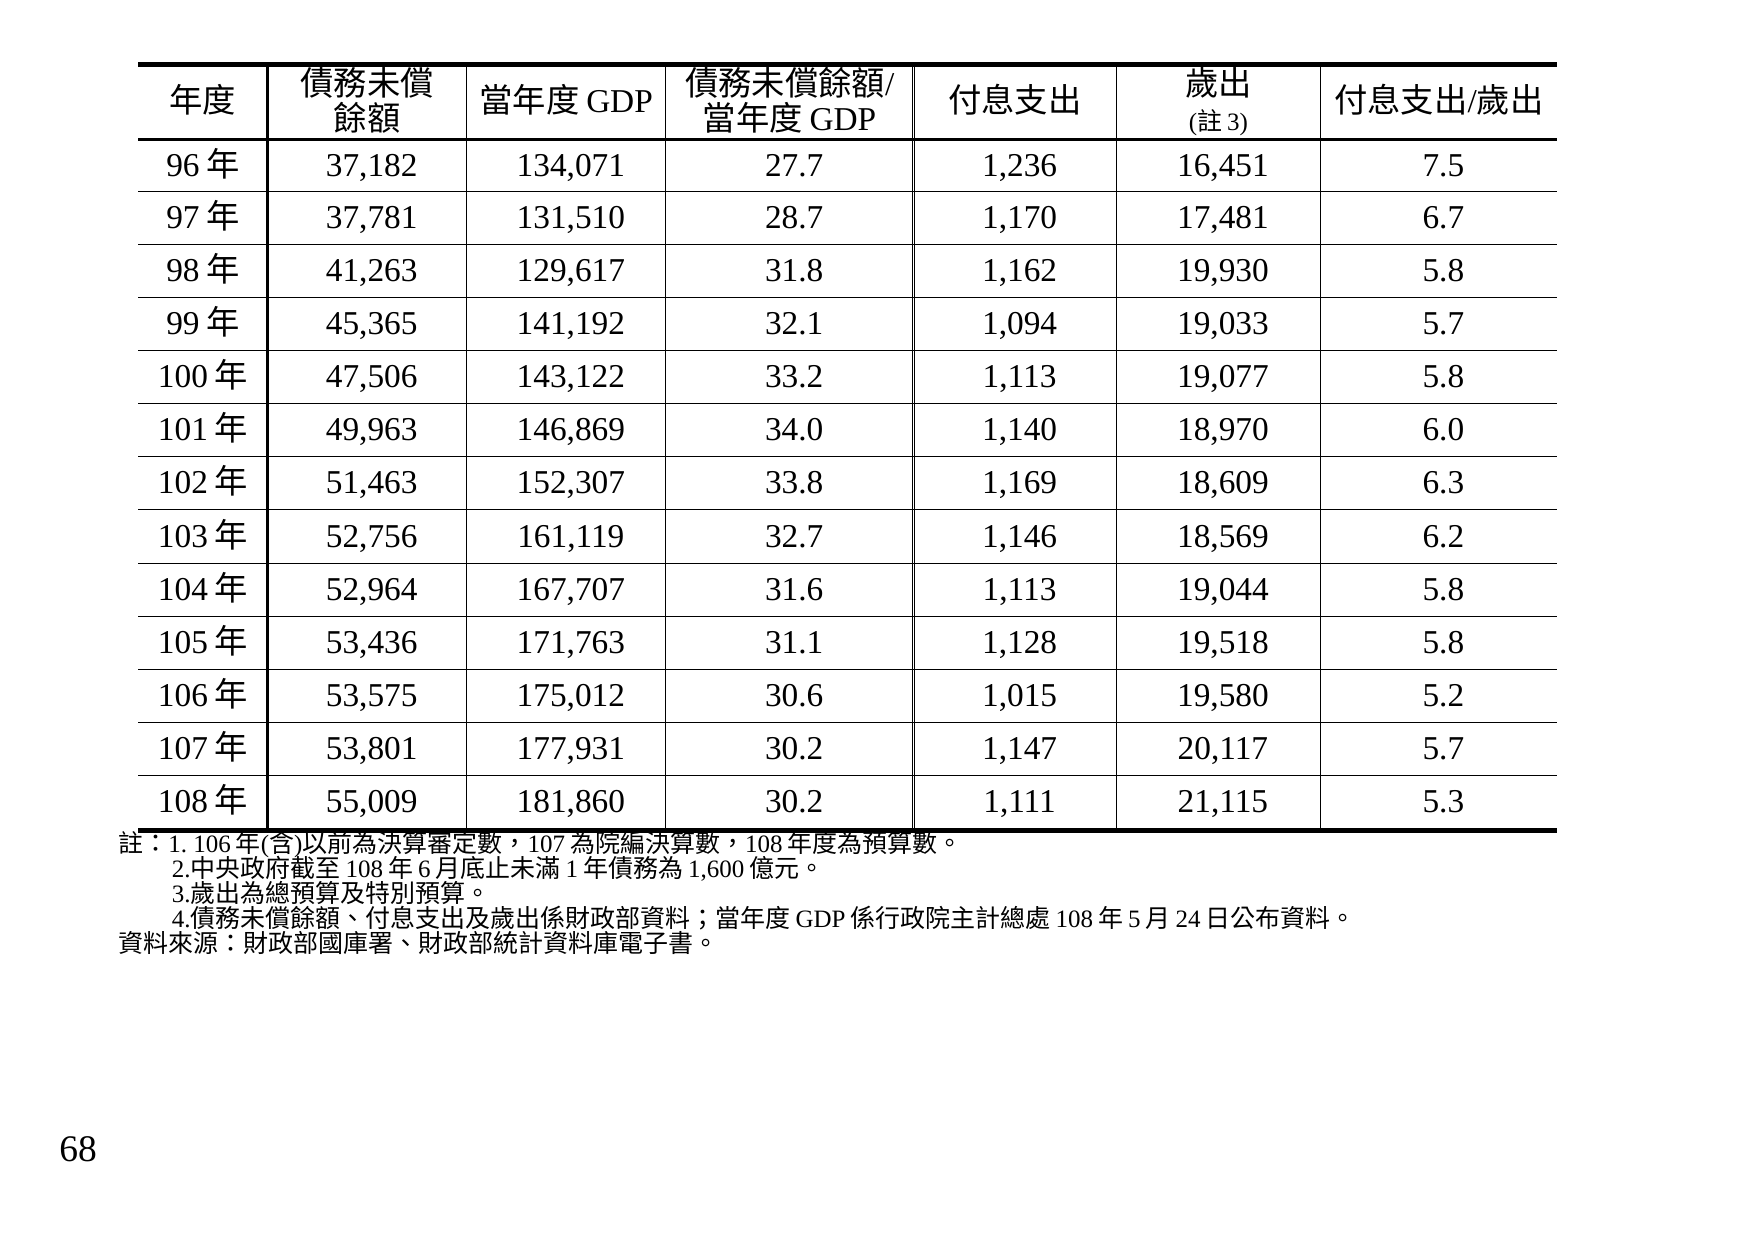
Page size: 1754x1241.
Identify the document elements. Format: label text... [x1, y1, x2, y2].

table_cell 19,044 [1117, 564, 1320, 616]
table_cell 21,115 [1117, 776, 1320, 828]
table_cell 30.6 [666, 670, 912, 722]
table_cell 171,763 [467, 617, 665, 669]
table_cell 177,931 [467, 723, 665, 775]
table_cell 1,236 [915, 141, 1116, 191]
table_cell 30.2 [666, 723, 912, 775]
table_cell 101年 [138, 404, 266, 456]
table_cell 6.0 [1321, 404, 1557, 456]
table_cell 53,436 [269, 617, 466, 669]
table_cell 45,365 [269, 298, 466, 350]
text 2.中央政府截至108年6月底止未滿1年債務為1,600億元。 [59, 858, 1609, 883]
table_cell 18,609 [1117, 457, 1320, 509]
table_cell 1,015 [915, 670, 1116, 722]
table_cell 31.6 [666, 564, 912, 616]
table_cell 37,781 [269, 192, 466, 244]
table_cell 1,162 [915, 245, 1116, 297]
table_cell 1,147 [915, 723, 1116, 775]
table_cell 100年 [138, 351, 266, 403]
table_cell 1,111 [915, 776, 1116, 828]
table_cell 129,617 [467, 245, 665, 297]
table_cell 27.7 [666, 141, 912, 191]
table_cell 134,071 [467, 141, 665, 191]
table_cell 55,009 [269, 776, 466, 828]
table_cell 5.2 [1321, 670, 1557, 722]
table_cell 19,518 [1117, 617, 1320, 669]
table_cell 99年 [138, 298, 266, 350]
table_cell 5.8 [1321, 564, 1557, 616]
table_cell 152,307 [467, 457, 665, 509]
text 4.債務未償餘額、付息支出及歲出係財政部資料；當年度GDP係行政院主計總處108年5月24日公布資料。 [59, 908, 1609, 933]
table_cell 104年 [138, 564, 266, 616]
table_cell 53,575 [269, 670, 466, 722]
table_cell 32.1 [666, 298, 912, 350]
table_cell 5.8 [1321, 617, 1557, 669]
table_cell 19,580 [1117, 670, 1320, 722]
table_cell 5.8 [1321, 245, 1557, 297]
table_cell 96年 [138, 141, 266, 191]
table_cell 52,964 [269, 564, 466, 616]
table_cell 1,113 [915, 351, 1116, 403]
table_cell 1,146 [915, 510, 1116, 562]
table_cell 41,263 [269, 245, 466, 297]
table_cell 51,463 [269, 457, 466, 509]
table_cell 6.7 [1321, 192, 1557, 244]
table_cell 105年 [138, 617, 266, 669]
table_header 當年度GDP [467, 67, 665, 137]
table_cell 161,119 [467, 510, 665, 562]
table_cell 5.7 [1321, 298, 1557, 350]
table_cell 106年 [138, 670, 266, 722]
table_cell 6.2 [1321, 510, 1557, 562]
table_cell 1,169 [915, 457, 1116, 509]
table_header 債務未償 餘額 [269, 67, 466, 137]
table_cell 17,481 [1117, 192, 1320, 244]
table_cell 31.1 [666, 617, 912, 669]
table_cell 5.3 [1321, 776, 1557, 828]
table_header 年度 [138, 67, 266, 137]
table_cell 175,012 [467, 670, 665, 722]
table_cell 30.2 [666, 776, 912, 828]
table_header 歲出 (註3) [1117, 67, 1320, 137]
table_cell 34.0 [666, 404, 912, 456]
table_cell 7.5 [1321, 141, 1557, 191]
table_cell 108年 [138, 776, 266, 828]
table_header 債務未償餘額/當年度GDP [666, 67, 912, 137]
table_cell 103年 [138, 510, 266, 562]
table_cell 28.7 [666, 192, 912, 244]
table_cell 97年 [138, 192, 266, 244]
table_cell 52,756 [269, 510, 466, 562]
table_cell 19,930 [1117, 245, 1320, 297]
table_cell 18,970 [1117, 404, 1320, 456]
table_cell 107年 [138, 723, 266, 775]
text 註：1. 106年(含)以前為決算審定數，107為院編決算數，108年度為預算數。 [118, 833, 1595, 858]
table_cell 131,510 [467, 192, 665, 244]
table_header 付息支出/歲出 [1321, 67, 1557, 137]
text 資料來源：財政部國庫署、財政部統計資料庫電子書。 [118, 933, 1595, 958]
table_cell 6.3 [1321, 457, 1557, 509]
table_cell 53,801 [269, 723, 466, 775]
table_cell 37,182 [269, 141, 466, 191]
table_cell 18,569 [1117, 510, 1320, 562]
table_cell 31.8 [666, 245, 912, 297]
table_cell 32.7 [666, 510, 912, 562]
table_cell 181,860 [467, 776, 665, 828]
table_cell 1,113 [915, 564, 1116, 616]
table_cell 1,094 [915, 298, 1116, 350]
table_cell 49,963 [269, 404, 466, 456]
table_cell 1,128 [915, 617, 1116, 669]
table_cell 1,140 [915, 404, 1116, 456]
table_cell 20,117 [1117, 723, 1320, 775]
table_header 付息支出 [915, 67, 1116, 137]
table_cell 16,451 [1117, 141, 1320, 191]
table_cell 146,869 [467, 404, 665, 456]
table_cell 33.2 [666, 351, 912, 403]
table_cell 5.8 [1321, 351, 1557, 403]
table_cell 167,707 [467, 564, 665, 616]
table_cell 1,170 [915, 192, 1116, 244]
table_cell 19,033 [1117, 298, 1320, 350]
table_cell 19,077 [1117, 351, 1320, 403]
table_cell 5.7 [1321, 723, 1557, 775]
table_cell 98年 [138, 245, 266, 297]
text 3.歲出為總預算及特別預算。 [59, 883, 1609, 908]
table_cell 33.8 [666, 457, 912, 509]
table_cell 47,506 [269, 351, 466, 403]
table_cell 143,122 [467, 351, 665, 403]
table_cell 102年 [138, 457, 266, 509]
table_cell 141,192 [467, 298, 665, 350]
